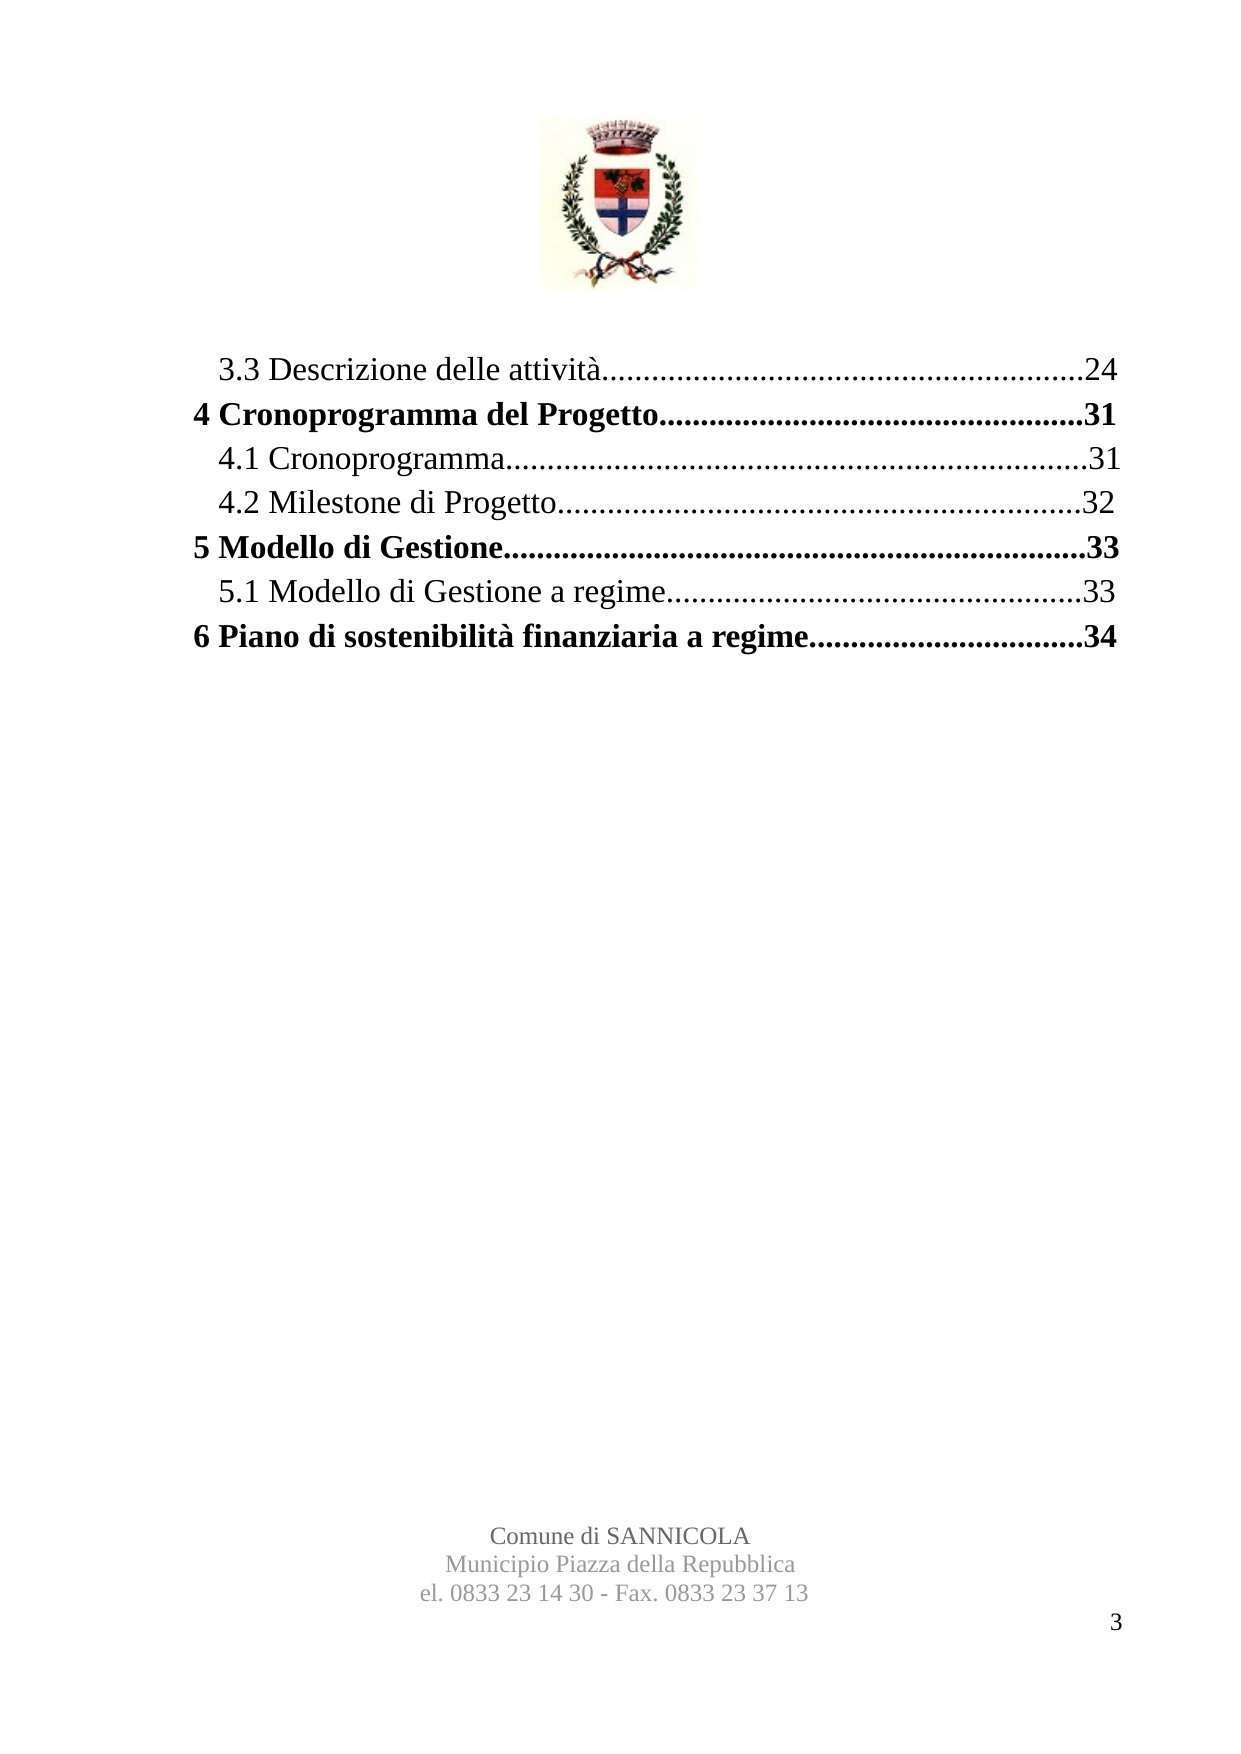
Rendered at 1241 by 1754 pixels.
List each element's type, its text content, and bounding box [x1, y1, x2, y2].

text 4.2 Milestone di Progetto...............................................................32 [118, 483, 1122, 521]
text 3.3 Descrizione delle attività..........................................................24 [118, 350, 1122, 388]
text 4.1 Cronoprogramma......................................................................31 [118, 438, 1122, 477]
text 5 Modello di Gestione......................................................................33 [118, 527, 1122, 566]
text 6 Piano di sostenibilità finanziaria a regime.................................34 [118, 616, 1122, 654]
picture [540, 117, 700, 291]
text 5.1 Modello di Gestione a regime..................................................33 [118, 572, 1122, 610]
text 4 Cronoprogramma del Progetto...................................................31 [118, 394, 1122, 432]
